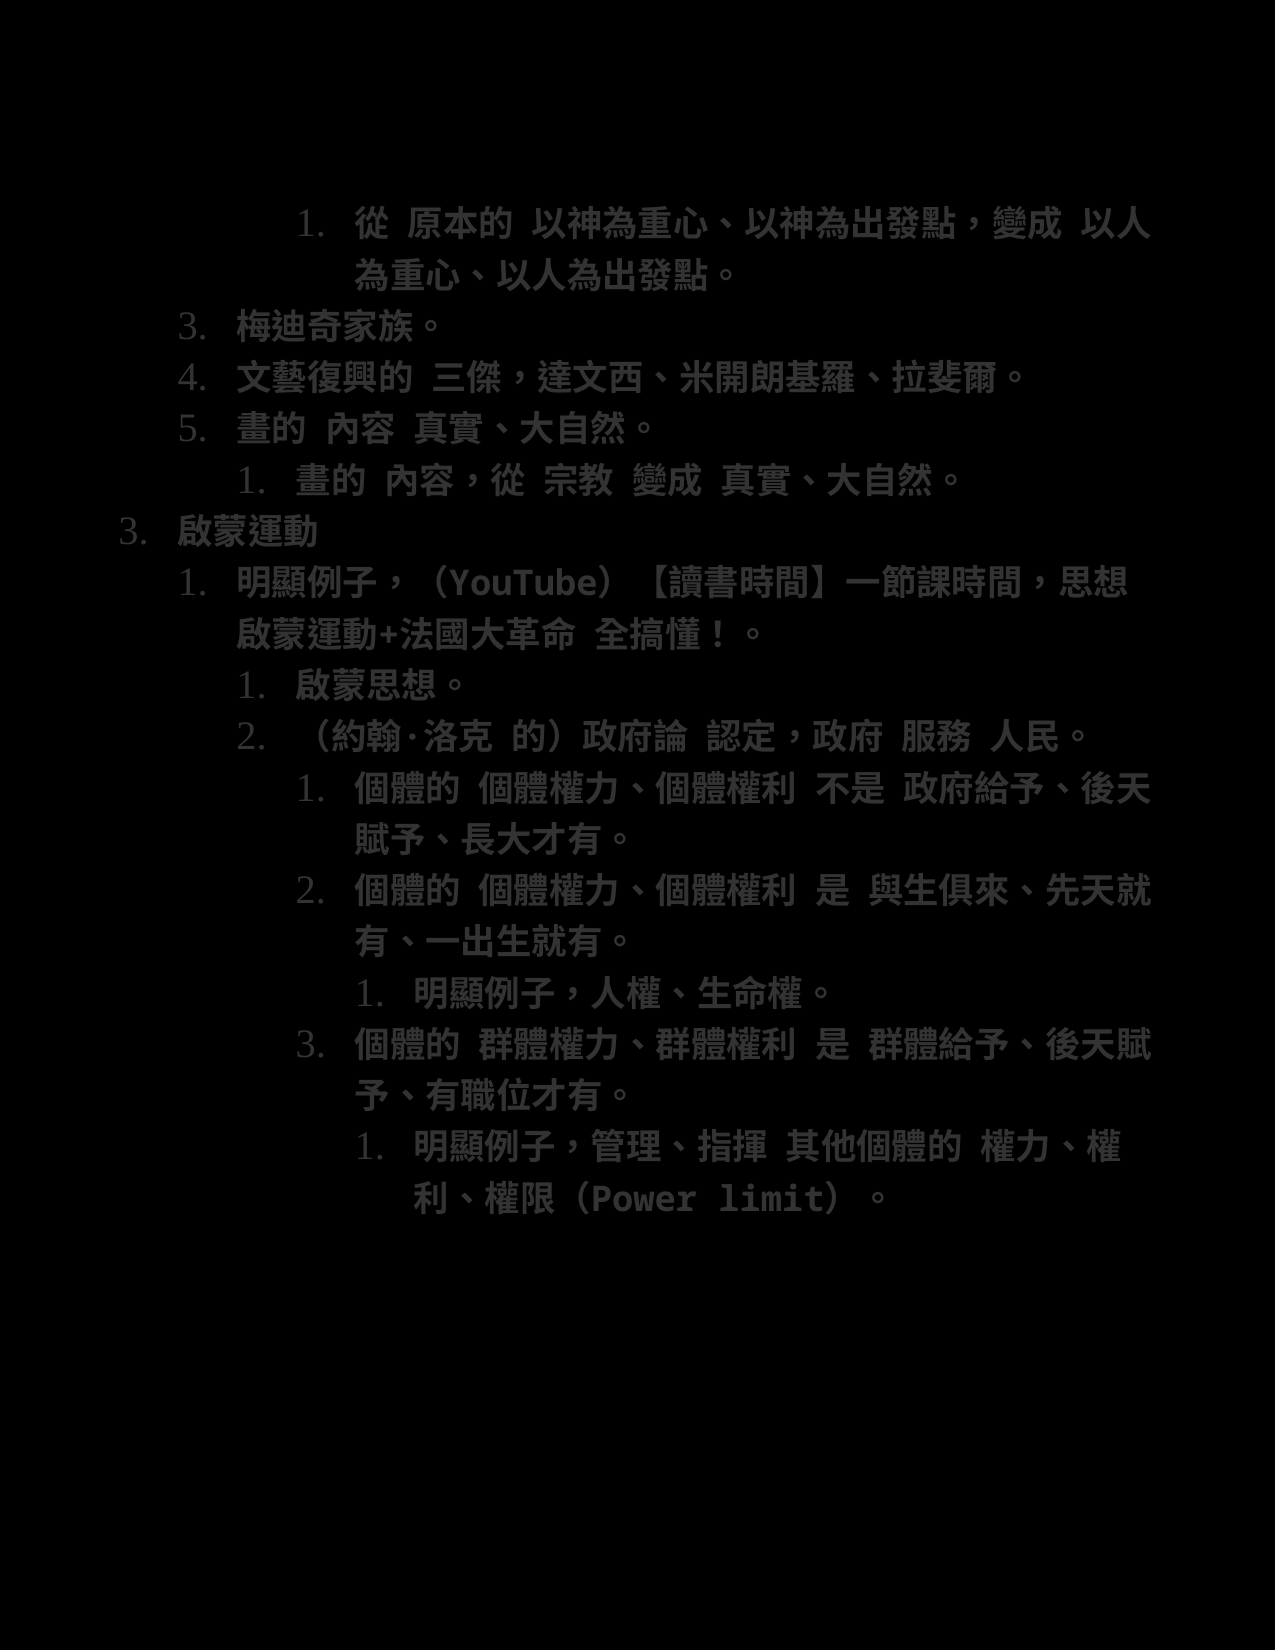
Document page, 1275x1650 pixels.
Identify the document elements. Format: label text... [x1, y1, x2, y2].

list 明顯例子，人權、生命權。 [354, 965, 1157, 1016]
list 個體的 個體權力、個體權利 不是 政府給予、後天賦予、長大才有。 [295, 760, 1157, 862]
list （約翰·洛克 的）政府論 認定，政府 服務 人民。 [236, 708, 1157, 760]
list 文藝復興的 三傑，達文西、米開朗基羅、拉斐爾。 [177, 349, 1157, 401]
list 個體的 個體權力、個體權利 是 與生俱來、先天就有、一出生就有。 [295, 862, 1157, 965]
list 從 原本的 以神為重心、以神為出發點，變成 以人為重心、以人為出發點。 [295, 196, 1157, 298]
list 畫的 內容 真實、大自然。 [177, 401, 1157, 452]
list 個體的 群體權力、群體權利 是 群體給予、後天賦予、有職位才有。 [295, 1016, 1157, 1119]
list 明顯例子，管理、指揮 其他個體的 權力、權利、權限（Power limit）。 [354, 1119, 1157, 1221]
list 啟蒙思想。 [236, 657, 1157, 708]
list 梅迪奇家族。 [177, 298, 1157, 349]
list 啟蒙運動 [118, 503, 1157, 554]
list 明顯例子，（YouTube）【讀書時間】一節課時間，思想啟蒙運動+法國大革命 全搞懂！。 [177, 554, 1157, 657]
list 畫的 內容，從 宗教 變成 真實、大自然。 [236, 452, 1157, 503]
